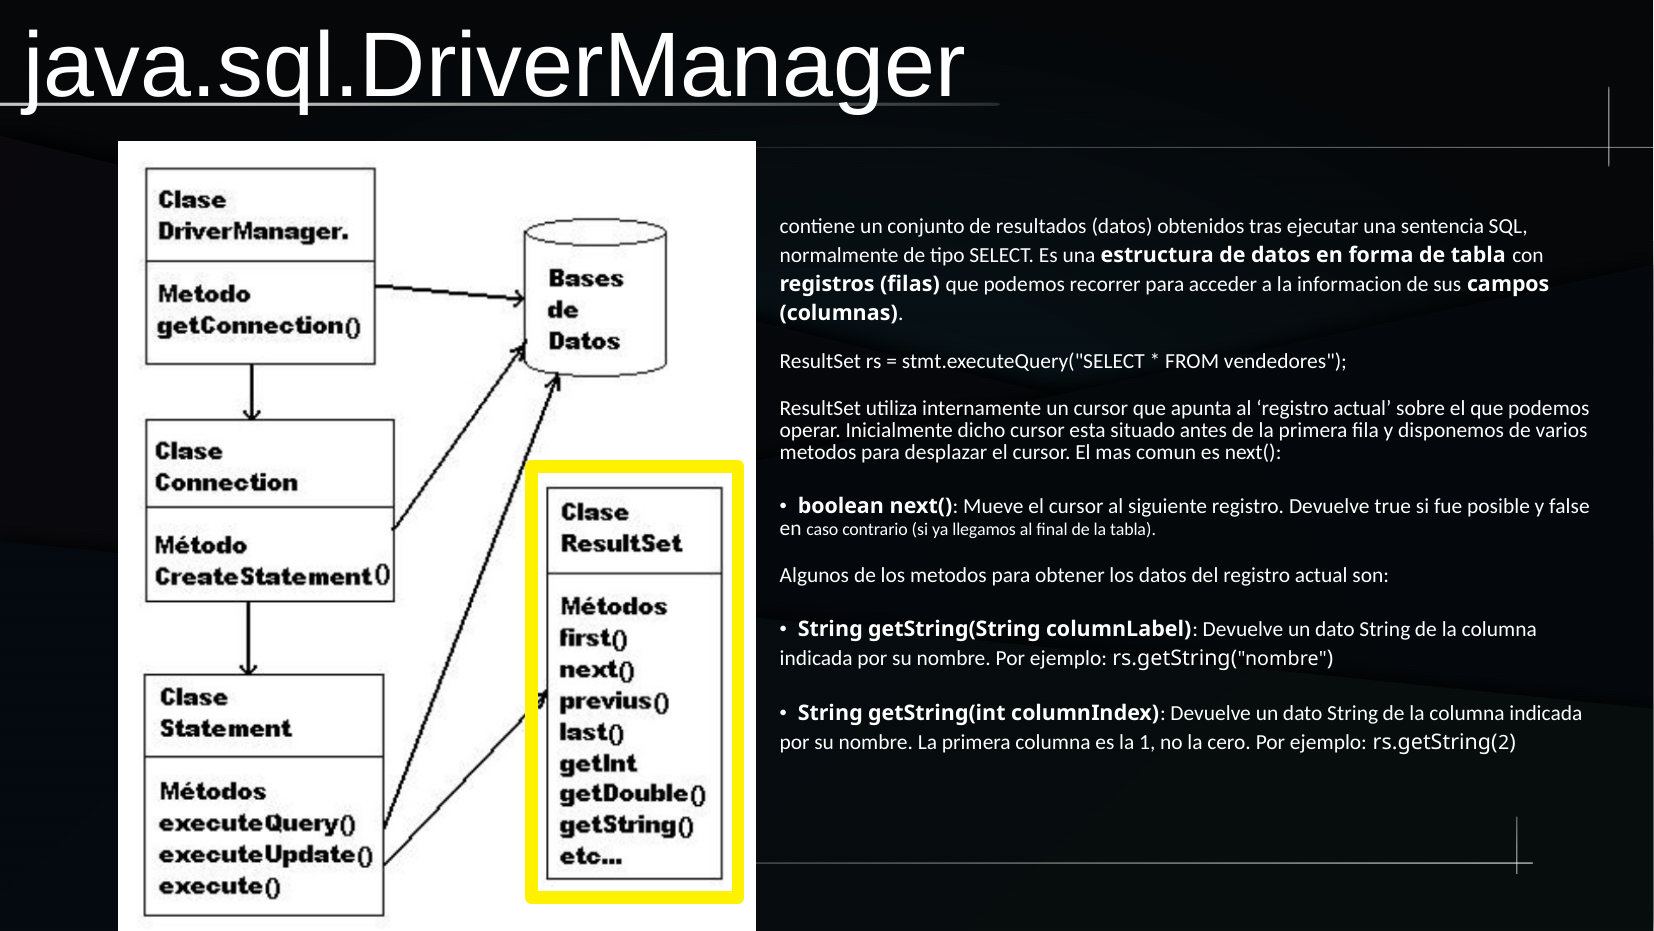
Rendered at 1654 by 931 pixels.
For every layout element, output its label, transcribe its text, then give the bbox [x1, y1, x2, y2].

title java.sql.DriverManager [23, 11, 1589, 119]
list contiene un conjunto de resultados (datos) obtenidos tras ejecutar una sentencia SQL, normalmente de tipo SELECT. Es una estructura de datos en forma de tabla con registros (filas) que podemos recorrer para acceder a la informacion de sus campos (columnas). ResultSet rs = stmt.executeQuery("SELECT * FROM vendedores"); ResultSet utiliza internamente un cursor que apunta al ‘registro actual’ sobre el que podemos operar. Inicialmente dicho cursor esta situado antes de la primera fila y disponemos de varios metodos para desplazar el cursor. El mas comun es next(): • boolean next(): Mueve el cursor al siguiente registro. Devuelve true si fue posible y false en caso contrario (si ya llegamos al final de la tabla). Algunos de los metodos para obtener los datos del registro actual son: • String getString(String columnLabel): Devuelve un dato String de la columna indicada por su nombre. Por ejemplo: rs.getString("nombre") • String getString(int columnIndex): Devuelve un dato String de la columna indicada por su nombre. La primera columna es la 1, no la cero. Por ejemplo: rs.getString(2) [779, 217, 1607, 758]
picture [0, 0, 1654, 931]
